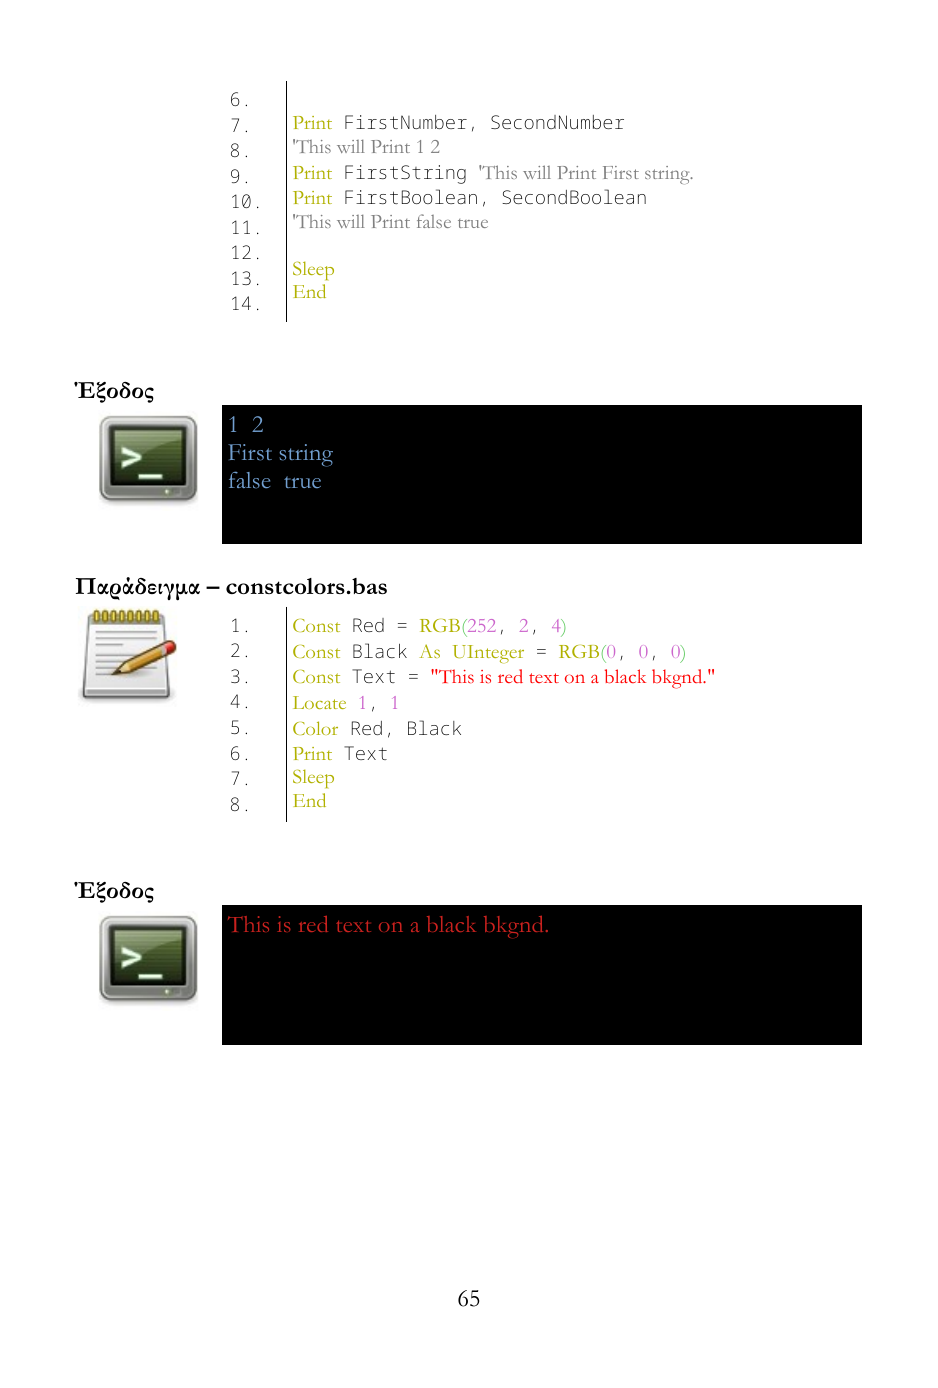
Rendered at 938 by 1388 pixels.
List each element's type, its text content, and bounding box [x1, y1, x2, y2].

picture [98, 911, 199, 1011]
table_header [186, 607, 286, 822]
picture [98, 410, 199, 511]
table_header This is red text on a black bkgnd. [222, 905, 862, 1045]
table_header [75, 75, 180, 349]
table_header Print FirstNumber, SecondNumber 'This will Print 1 2 Print FirstString 'This will Print First string. Print FirstBoolean, SecondBoolean 'This will Print false true Sleep End [287, 81, 857, 322]
table_header [75, 601, 180, 849]
text Έξοδος [75, 377, 862, 405]
table_header Const Red = RGB(252, 2, 4) Const Black As UInteger = RGB(0, 0, 0) Const Text = "This is red text on a black bkgnd." Locate 1, 1 Color Red, Black Print Text Sleep End [287, 607, 857, 822]
picture [77, 606, 178, 707]
table_header [186, 81, 286, 322]
table_header [75, 405, 222, 544]
text Παράδειγμα – constcolors.bas [75, 573, 862, 601]
table_header [180, 75, 863, 349]
table_header [180, 601, 863, 849]
text Έξοδος [75, 877, 862, 905]
table_header [75, 905, 222, 1045]
table_header 1 2 First string false true [222, 405, 862, 544]
